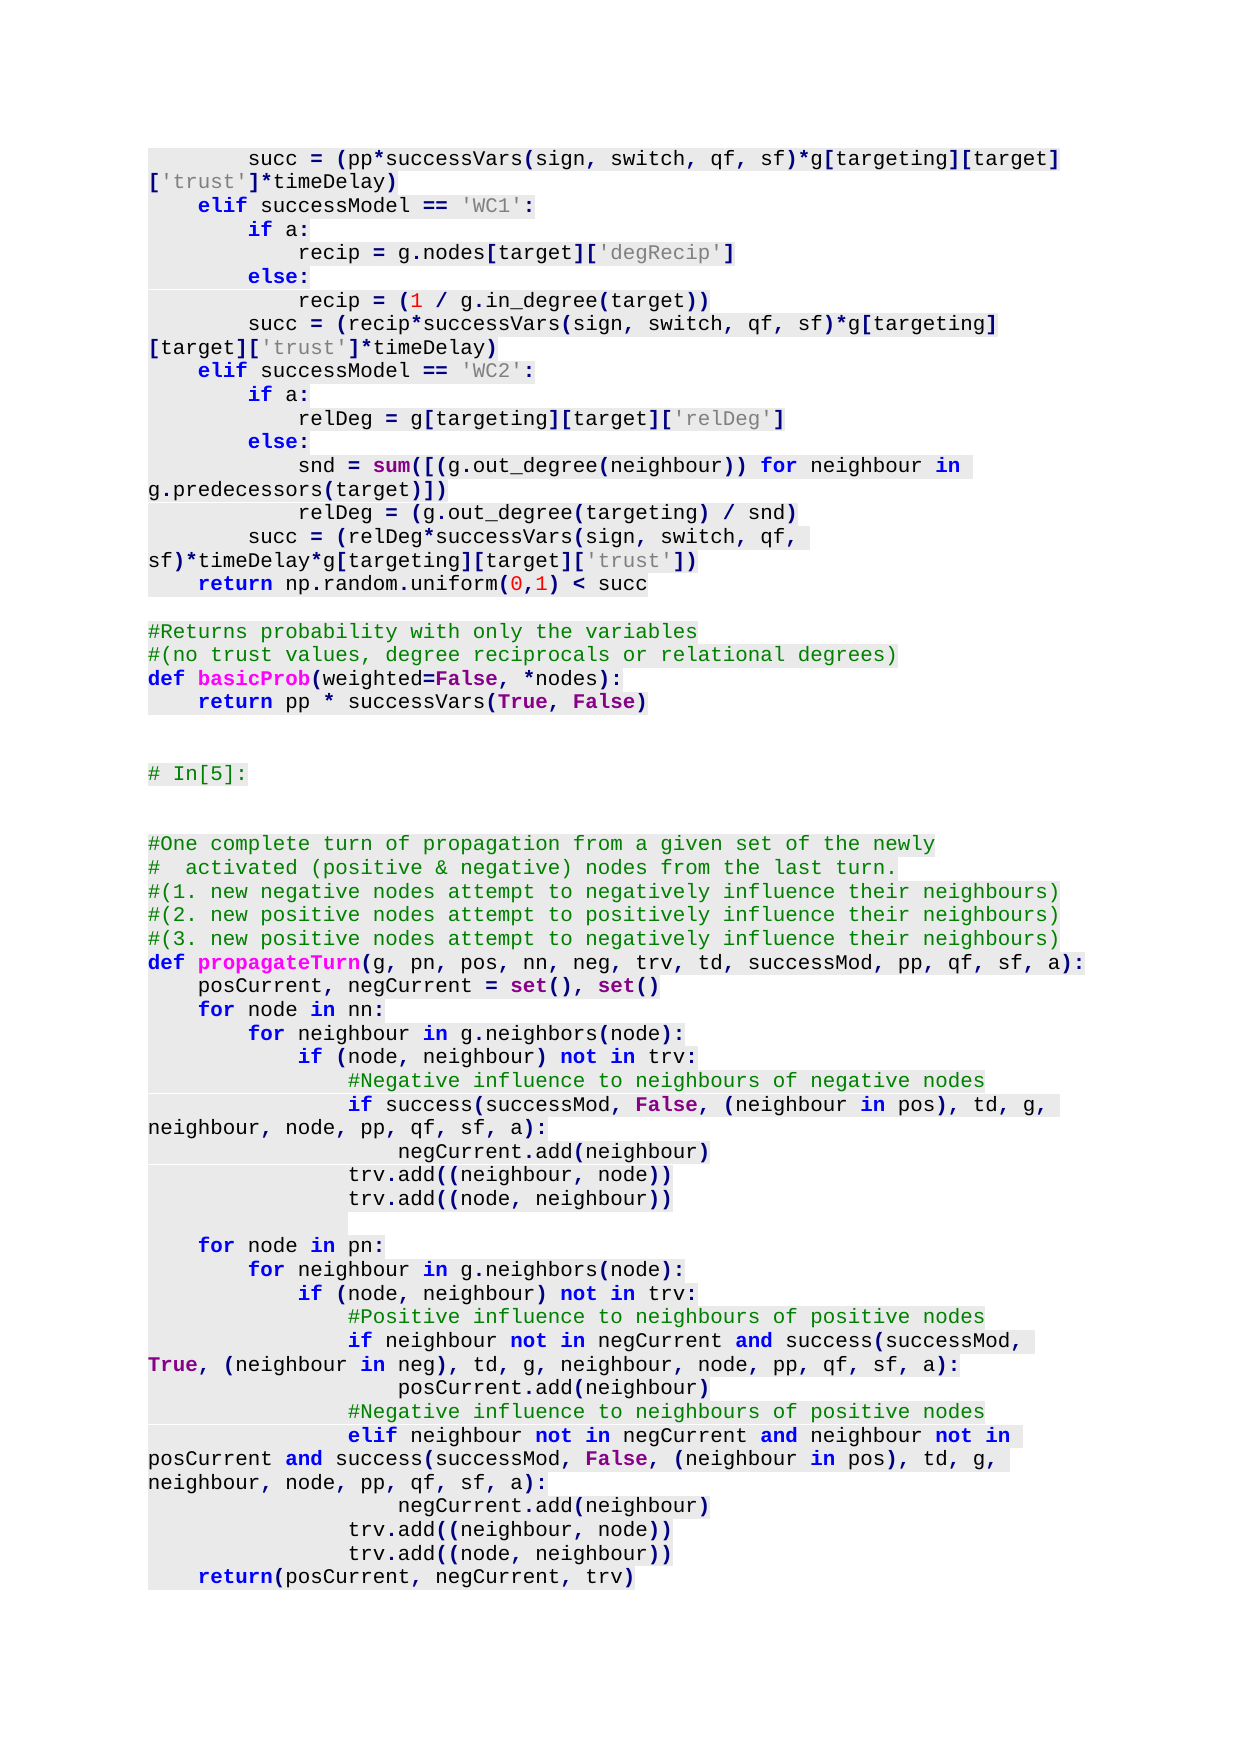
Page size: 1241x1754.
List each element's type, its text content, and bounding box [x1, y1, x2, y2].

text return(posCurrent, negCurrent, trv) [148, 1566, 1092, 1590]
text relDeg = g[targeting][target]['relDeg'] [148, 408, 1092, 431]
text recip = g.nodes[target]['degRecip'] [148, 242, 1092, 266]
text if success(successMod, False, (neighbour in pos), td, g, neighbour, node, pp, qf, sf, a): [148, 1093, 1092, 1141]
text succ = (relDeg*successVars(sign, switch, qf, sf)*timeDelay*g[targeting][target]['trust']) [148, 526, 1092, 573]
text posCurrent, negCurrent = set(), set() [148, 975, 1092, 999]
text if (node, neighbour) not in trv: [148, 1283, 1092, 1306]
text #(no trust values, degree reciprocals or relational degrees) [148, 644, 1092, 668]
text trv.add((neighbour, node)) [148, 1164, 1092, 1188]
text elif neighbour not in negCurrent and neighbour not in posCurrent and success(successMod, False, (neighbour in pos), td, g, neighbour, node, pp, qf, sf, a): [148, 1424, 1092, 1496]
text if a: [148, 384, 1092, 408]
text recip = (1 / g.in_degree(target)) [148, 289, 1092, 313]
text #Negative influence to neighbours of negative nodes [148, 1070, 1092, 1093]
text else: [148, 431, 1092, 455]
text def basicProb(weighted=False, *nodes): [148, 668, 1092, 692]
text #(1. new negative nodes attempt to negatively influence their neighbours) [148, 881, 1092, 904]
text def propagateTurn(g, pn, pos, nn, neg, trv, td, successMod, pp, qf, sf, a): [148, 952, 1092, 975]
text trv.add((node, neighbour)) [148, 1188, 1092, 1212]
text #(2. new positive nodes attempt to positively influence their neighbours) [148, 904, 1092, 928]
text relDeg = (g.out_degree(targeting) / snd) [148, 502, 1092, 526]
text succ = (recip*successVars(sign, switch, qf, sf)*g[targeting][target]['trust']*timeDelay) [148, 313, 1092, 361]
text else: [148, 266, 1092, 289]
text if (node, neighbour) not in trv: [148, 1046, 1092, 1070]
text # In[5]: [148, 762, 1092, 786]
text return pp * successVars(True, False) [148, 692, 1092, 715]
text trv.add((node, neighbour)) [148, 1543, 1092, 1566]
text for neighbour in g.neighbors(node): [148, 1259, 1092, 1283]
text #Returns probability with only the variables [148, 621, 1092, 644]
text #(3. new positive nodes attempt to negatively influence their neighbours) [148, 928, 1092, 952]
text #Negative influence to neighbours of positive nodes [148, 1401, 1092, 1424]
text negCurrent.add(neighbour) [148, 1141, 1092, 1164]
text negCurrent.add(neighbour) [148, 1496, 1092, 1519]
text succ = (pp*successVars(sign, switch, qf, sf)*g[targeting][target]['trust']*timeDelay) [148, 148, 1092, 195]
text for node in nn: [148, 999, 1092, 1023]
text if a: [148, 219, 1092, 242]
text trv.add((neighbour, node)) [148, 1519, 1092, 1543]
text #Positive influence to neighbours of positive nodes [148, 1306, 1092, 1330]
text #One complete turn of propagation from a given set of the newly [148, 833, 1092, 857]
text posCurrent.add(neighbour) [148, 1377, 1092, 1401]
text elif successModel == 'WC1': [148, 195, 1092, 219]
text snd = sum([(g.out_degree(neighbour)) for neighbour in g.predecessors(target)]) [148, 455, 1092, 502]
text for node in pn: [148, 1235, 1092, 1259]
text for neighbour in g.neighbors(node): [148, 1023, 1092, 1046]
text elif successModel == 'WC2': [148, 361, 1092, 384]
text # activated (positive & negative) nodes from the last turn. [148, 857, 1092, 881]
text return np.random.uniform(0,1) < succ [148, 573, 1092, 597]
text if neighbour not in negCurrent and success(successMod, True, (neighbour in neg), td, g, neighbour, node, pp, qf, sf, a): [148, 1330, 1092, 1377]
